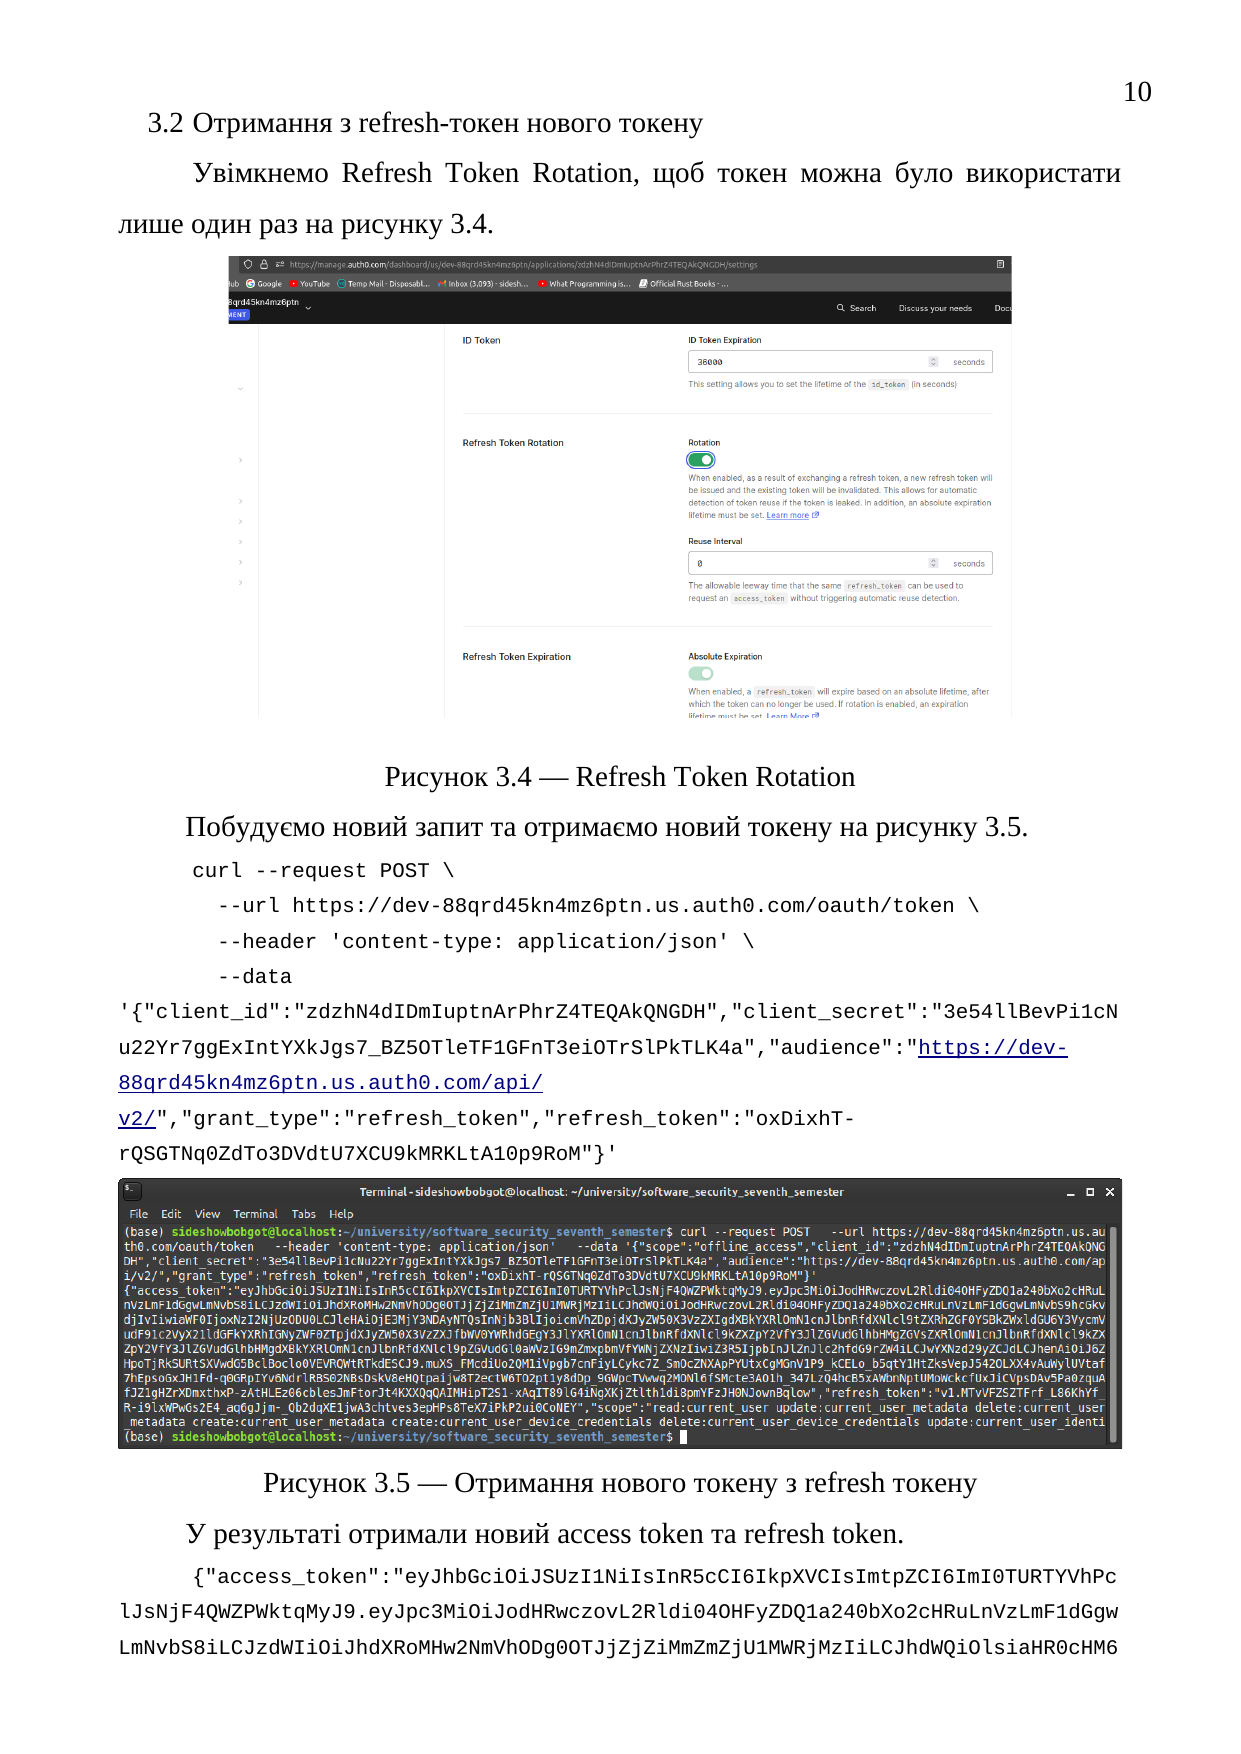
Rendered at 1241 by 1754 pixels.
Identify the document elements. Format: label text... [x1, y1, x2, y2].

text {"access_token":"eyJhbGciOiJSUzI1NiIsInR5cCI6IkpXVCIsImtpZCI6ImI0TURTYVhPclJsNjF4QWZPWktqMyJ9.eyJpc3MiOiJodHRwczovL2Rldi04OHFyZDQ1a240bXo2cHRuLnVzLmF1dGgwLmNvbS8iLCJzdWIiOiJhdXRoMHw2NmVhODg0OTJjZjZiMmZmZjU1MWRjMzIiLCJhdWQiOlsiaHR0cHM6 [118, 1566, 1122, 1661]
text curl --request POST \ [118, 860, 1122, 883]
text --data '{"client_id":"zdzhN4dIDmIuptnArPhrZ4TEQAkQNGDH","client_secret":"3e54llBevPi1cNu22Yr7ggExIntYXkJgs7_BZ5OTleTF1GFnT3eiOTrSlPkTLK4a","audience":"https://dev-88qrd45kn4mz6ptn.us.auth0.com/api/v2/","grant_type":"refresh_token","refresh_token":"oxDixhT-rQSGTNq0ZdTo3DVdtU7XCU9kMRKLtA10p9RoM"}' [118, 966, 1122, 1167]
text --header 'content-type: application/json' \ [118, 931, 1122, 954]
picture [118, 1178, 1123, 1449]
picture [228, 256, 1012, 718]
text Увімкнемо Refresh Token Rotation, щоб токен можна було використати лише один раз на рисунку 3.4. [118, 156, 1122, 239]
subtitle Отримання з refresh-токен нового токену [118, 105, 1122, 139]
text У результаті отримали новий access token та refresh token. [118, 1516, 1122, 1549]
text --url https://dev-88qrd45kn4mz6ptn.us.auth0.com/oauth/token \ [118, 895, 1122, 919]
text Рисунок 3.4 — Refresh Token Rotation [118, 759, 1122, 793]
text Побудуємо новий запит та отримаємо новий токену на рисунку 3.5. [118, 809, 1122, 843]
text Рисунок 3.5 — Отримання нового токену з refresh токену [118, 1449, 1122, 1499]
